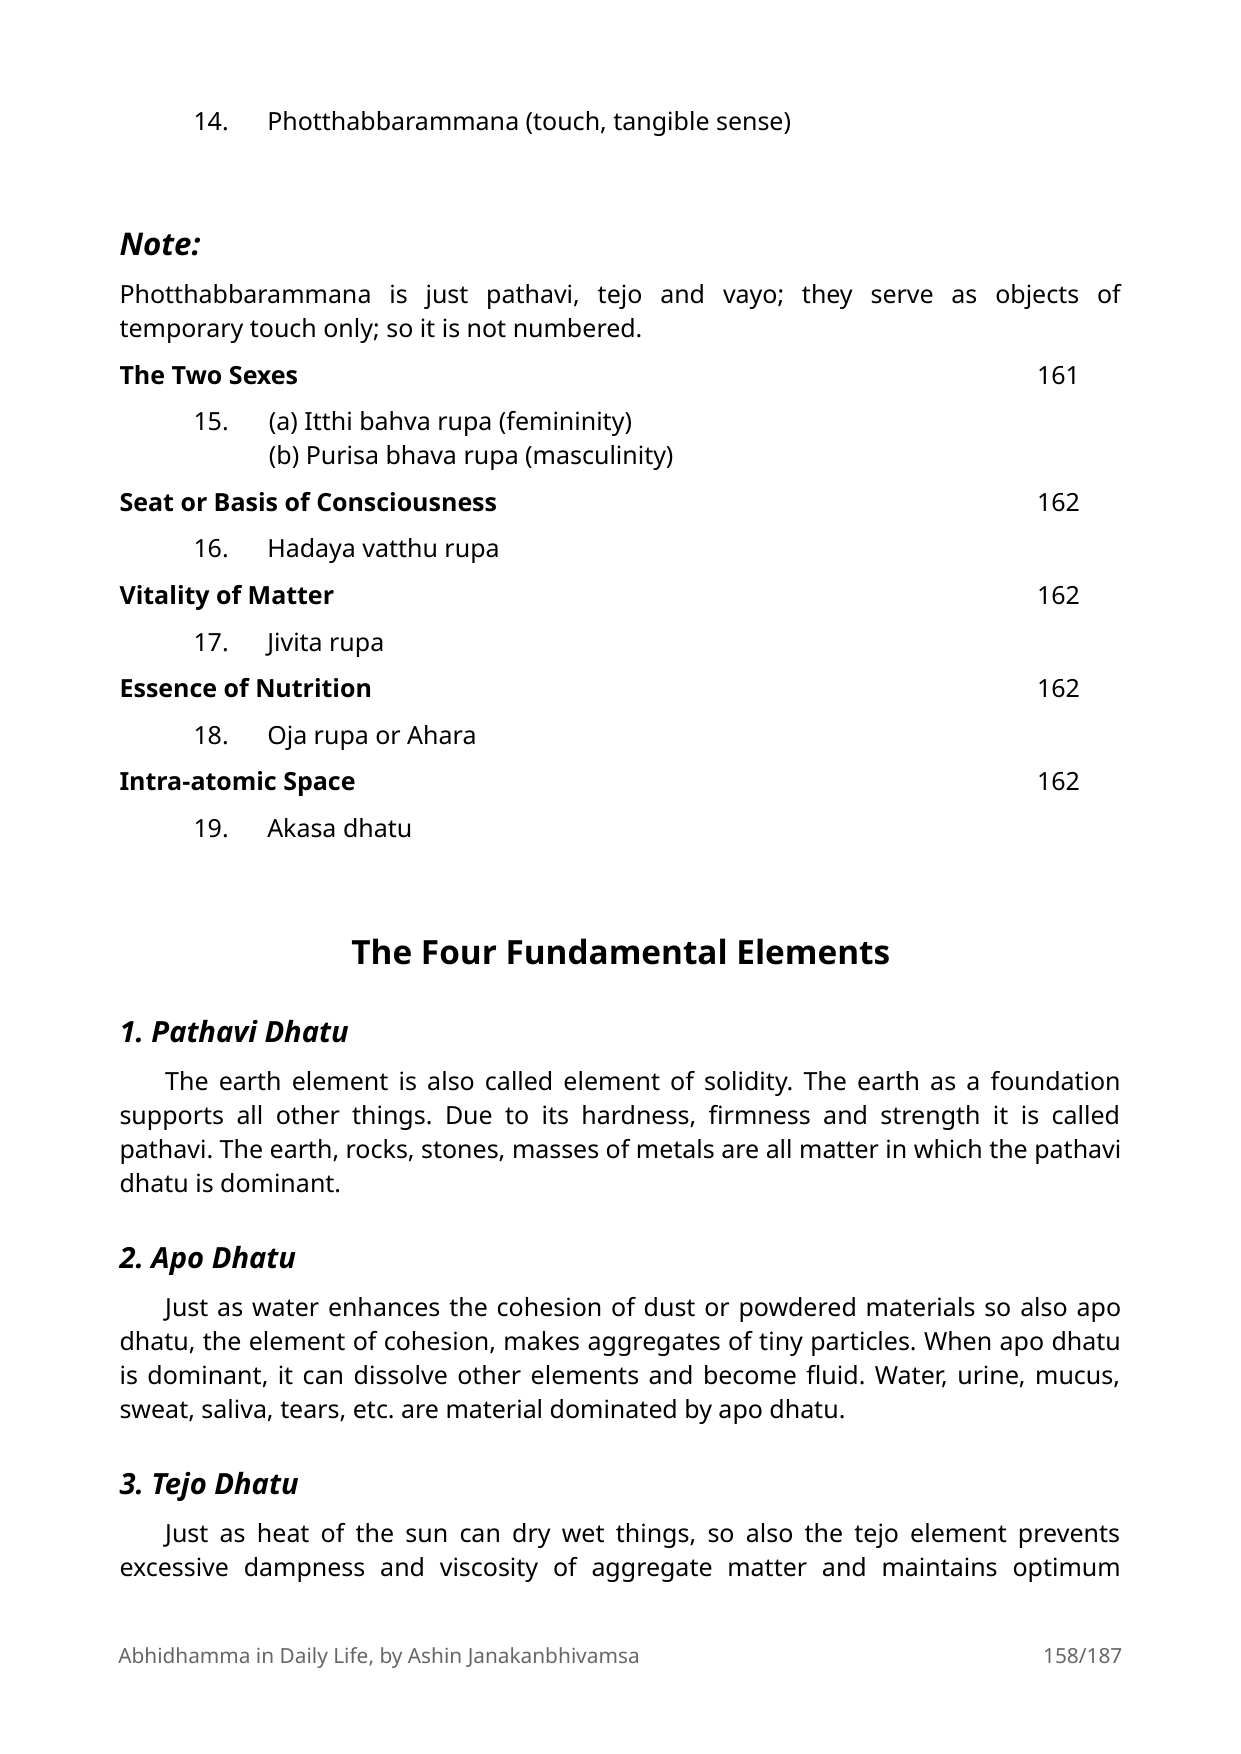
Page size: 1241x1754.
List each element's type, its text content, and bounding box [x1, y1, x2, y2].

subtitle Note: [119, 222, 1122, 264]
text Just as heat of the sun can dry wet things, so also the tejo element prevents excessive dampness and viscosity of aggregate matter and maintains optimum [119, 1516, 1122, 1584]
subtitle 1. Pathavi Dhatu [119, 1012, 1122, 1051]
text 17. Jivita rupa [193, 624, 1122, 658]
text The Two Sexes 137 [119, 357, 1122, 391]
text Photthabbarammana is just pathavi, tejo and vayo; they serve as objects of temporary touch only; so it is not numbered. [119, 277, 1122, 345]
text Just as water enhances the cohesion of dust or powdered materials so also apo dhatu, the element of cohesion, makes aggregates of tiny particles. When apo dhatu is dominant, it can dissolve other elements and become fluid. Water, urine, mucus, sweat, saliva, tears, etc. are material dominated by apo dhatu. [119, 1290, 1122, 1426]
text Seat or Basis of Consciousness 137 [119, 484, 1122, 519]
text 19. Akasa dhatu [193, 811, 1122, 844]
text 15. (a) Itthi bahva rupa (femininity) (b) Purisa bhava rupa (masculinity) [193, 404, 1122, 472]
text Intra-atomic Space 138 [119, 764, 1122, 798]
subtitle The Four Fundamental Elements [119, 929, 1122, 974]
text Essence of Nutrition 138 [119, 671, 1122, 705]
text 16. Hadaya vatthu rupa [193, 531, 1122, 565]
subtitle 3. Tejo Dhatu [119, 1463, 1122, 1503]
subtitle 2. Apo Dhatu [119, 1237, 1122, 1277]
text The earth element is also called element of solidity. The earth as a foundation supports all other things. Due to its hardness, firmness and strength it is called pathavi. The earth, rocks, stones, masses of metals are all matter in which the pathavi dhatu is dominant. [119, 1064, 1122, 1200]
text 14. Photthabbarammana (touch, tangible sense) [193, 103, 1122, 138]
text 18. Oja rupa or Ahara [193, 717, 1122, 751]
text Vitality of Matter 137 [119, 578, 1122, 612]
